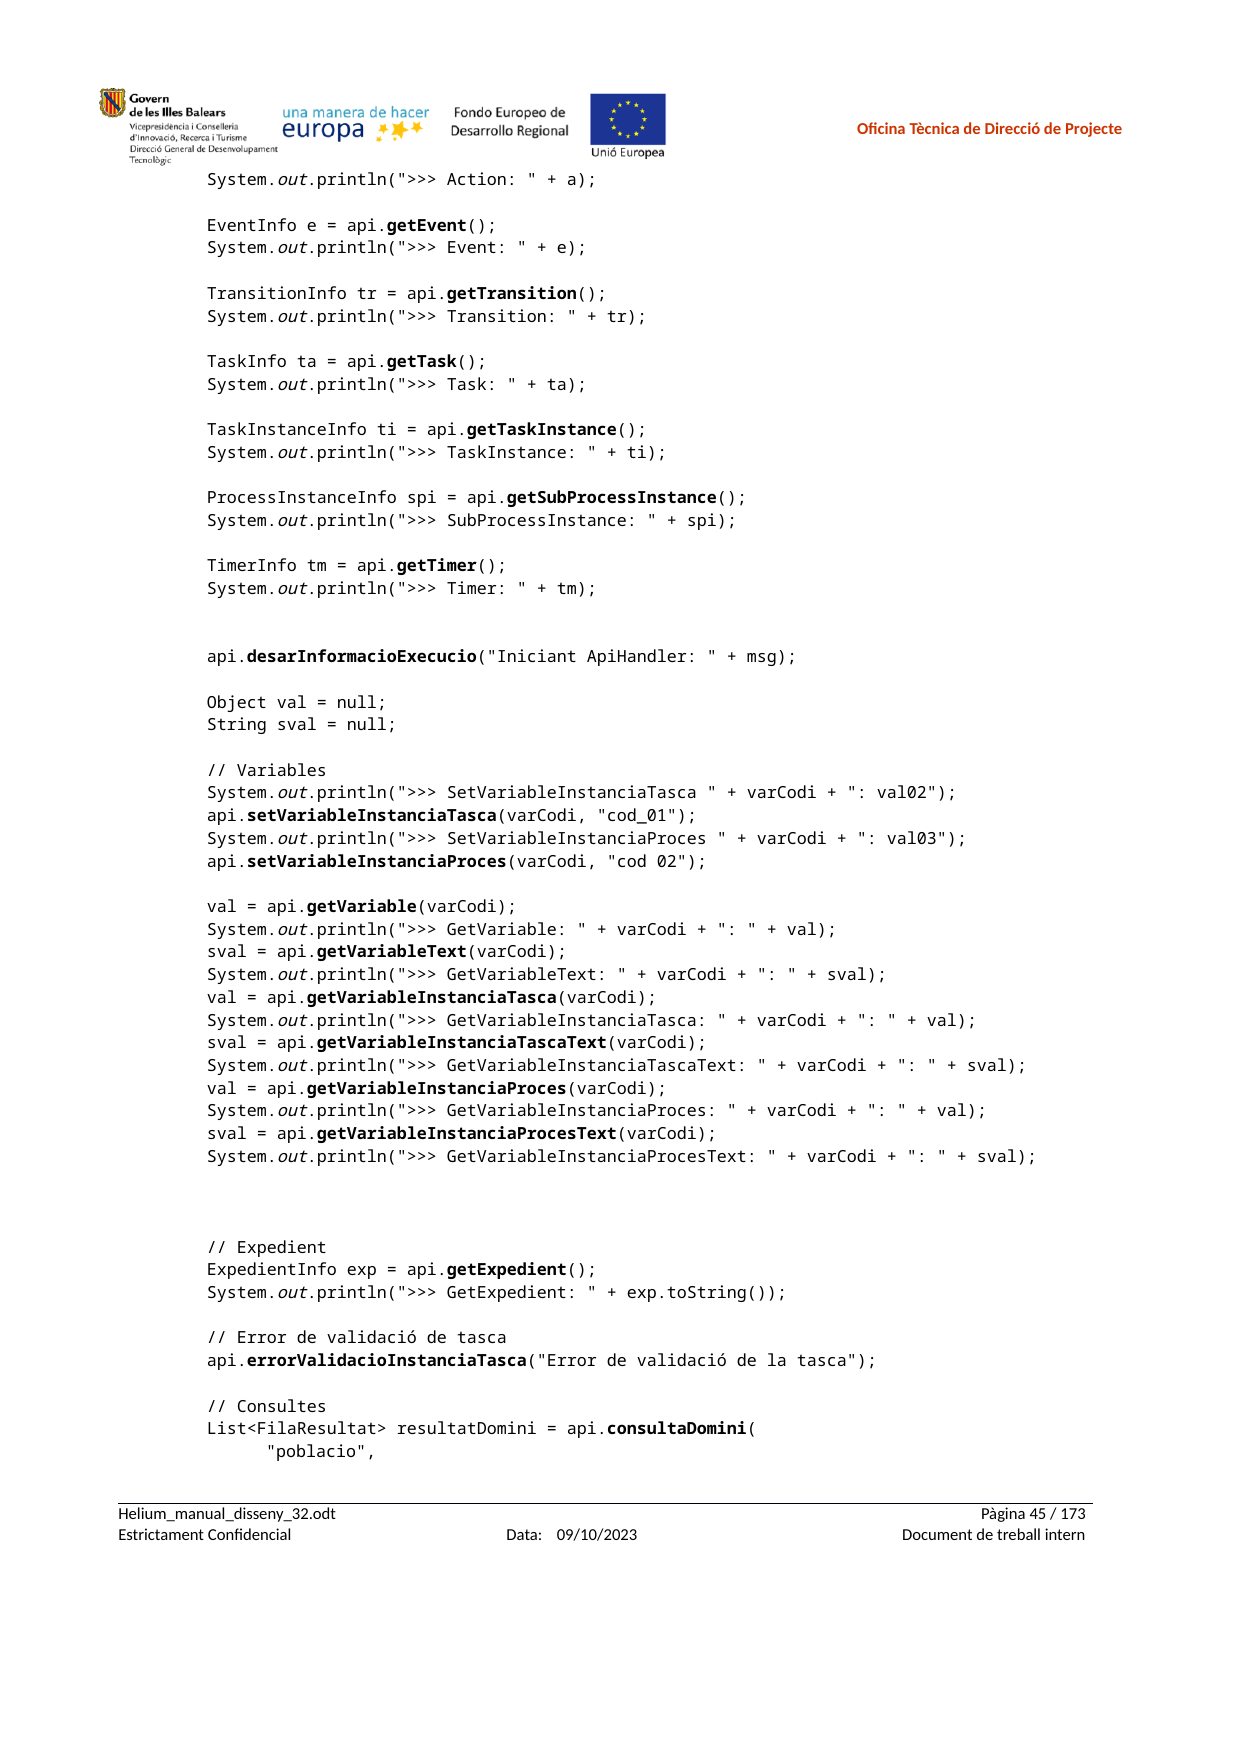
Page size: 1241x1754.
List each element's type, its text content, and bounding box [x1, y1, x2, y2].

text // Expedient [118, 1235, 1122, 1258]
text TransitionInfo tr = api.getTransition(); [118, 281, 1122, 304]
text System.out.println(">>> TaskInstance: " + ti); [118, 440, 1122, 463]
text sval = api.getVariableInstanciaProcesText(varCodi); [118, 1122, 1122, 1144]
text System.out.println(">>> GetVariableInstanciaProcesText: " + varCodi + ": " + sval); [118, 1144, 1122, 1167]
text TaskInstanceInfo ti = api.getTaskInstance(); [118, 418, 1122, 440]
text ProcessInstanceInfo spi = api.getSubProcessInstance(); [118, 486, 1122, 508]
text System.out.println(">>> Timer: " + tm); [118, 577, 1122, 599]
text val = api.getVariableInstanciaTasca(varCodi); [118, 985, 1122, 1008]
text System.out.println(">>> GetVariableInstanciaTascaText: " + varCodi + ": " + sval); [118, 1053, 1122, 1076]
text System.out.println(">>> Action: " + a); [118, 168, 1122, 191]
text // Error de validació de tasca [118, 1326, 1122, 1349]
text System.out.println(">>> GetVariable: " + varCodi + ": " + val); [118, 917, 1122, 940]
text System.out.println(">>> GetExpedient: " + exp.toString()); [118, 1281, 1122, 1303]
text sval = api.getVariableInstanciaTascaText(varCodi); [118, 1031, 1122, 1053]
text // Variables [118, 758, 1122, 781]
text TimerInfo tm = api.getTimer(); [118, 554, 1122, 577]
text api.desarInformacioExecucio("Iniciant ApiHandler: " + msg); [118, 645, 1122, 667]
text System.out.println(">>> GetVariableText: " + varCodi + ": " + sval); [118, 963, 1122, 985]
text // Consultes [118, 1394, 1122, 1417]
text sval = api.getVariableText(varCodi); [118, 940, 1122, 963]
text System.out.println(">>> SubProcessInstance: " + spi); [118, 508, 1122, 531]
text api.setVariableInstanciaTasca(varCodi, "cod_01"); [118, 804, 1122, 826]
text List<FilaResultat> resultatDomini = api.consultaDomini( [118, 1417, 1122, 1439]
text Object val = null; [118, 690, 1122, 713]
text val = api.getVariable(varCodi); [118, 894, 1122, 917]
text System.out.println(">>> Task: " + ta); [118, 372, 1122, 395]
text "poblacio", [118, 1439, 1122, 1462]
picture [99, 87, 668, 166]
text System.out.println(">>> GetVariableInstanciaTasca: " + varCodi + ": " + val); [118, 1008, 1122, 1031]
text String sval = null; [118, 713, 1122, 736]
text TaskInfo ta = api.getTask(); [118, 349, 1122, 372]
text ExpedientInfo exp = api.getExpedient(); [118, 1258, 1122, 1281]
text EventInfo e = api.getEvent(); [118, 213, 1122, 236]
text System.out.println(">>> Event: " + e); [118, 236, 1122, 259]
text val = api.getVariableInstanciaProces(varCodi); [118, 1076, 1122, 1099]
text System.out.println(">>> Transition: " + tr); [118, 304, 1122, 327]
text api.setVariableInstanciaProces(varCodi, "cod 02"); [118, 849, 1122, 872]
text System.out.println(">>> SetVariableInstanciaTasca " + varCodi + ": val02"); [118, 781, 1122, 804]
text System.out.println(">>> SetVariableInstanciaProces " + varCodi + ": val03"); [118, 826, 1122, 849]
text System.out.println(">>> GetVariableInstanciaProces: " + varCodi + ": " + val); [118, 1099, 1122, 1122]
text api.errorValidacioInstanciaTasca("Error de validació de la tasca"); [118, 1349, 1122, 1371]
